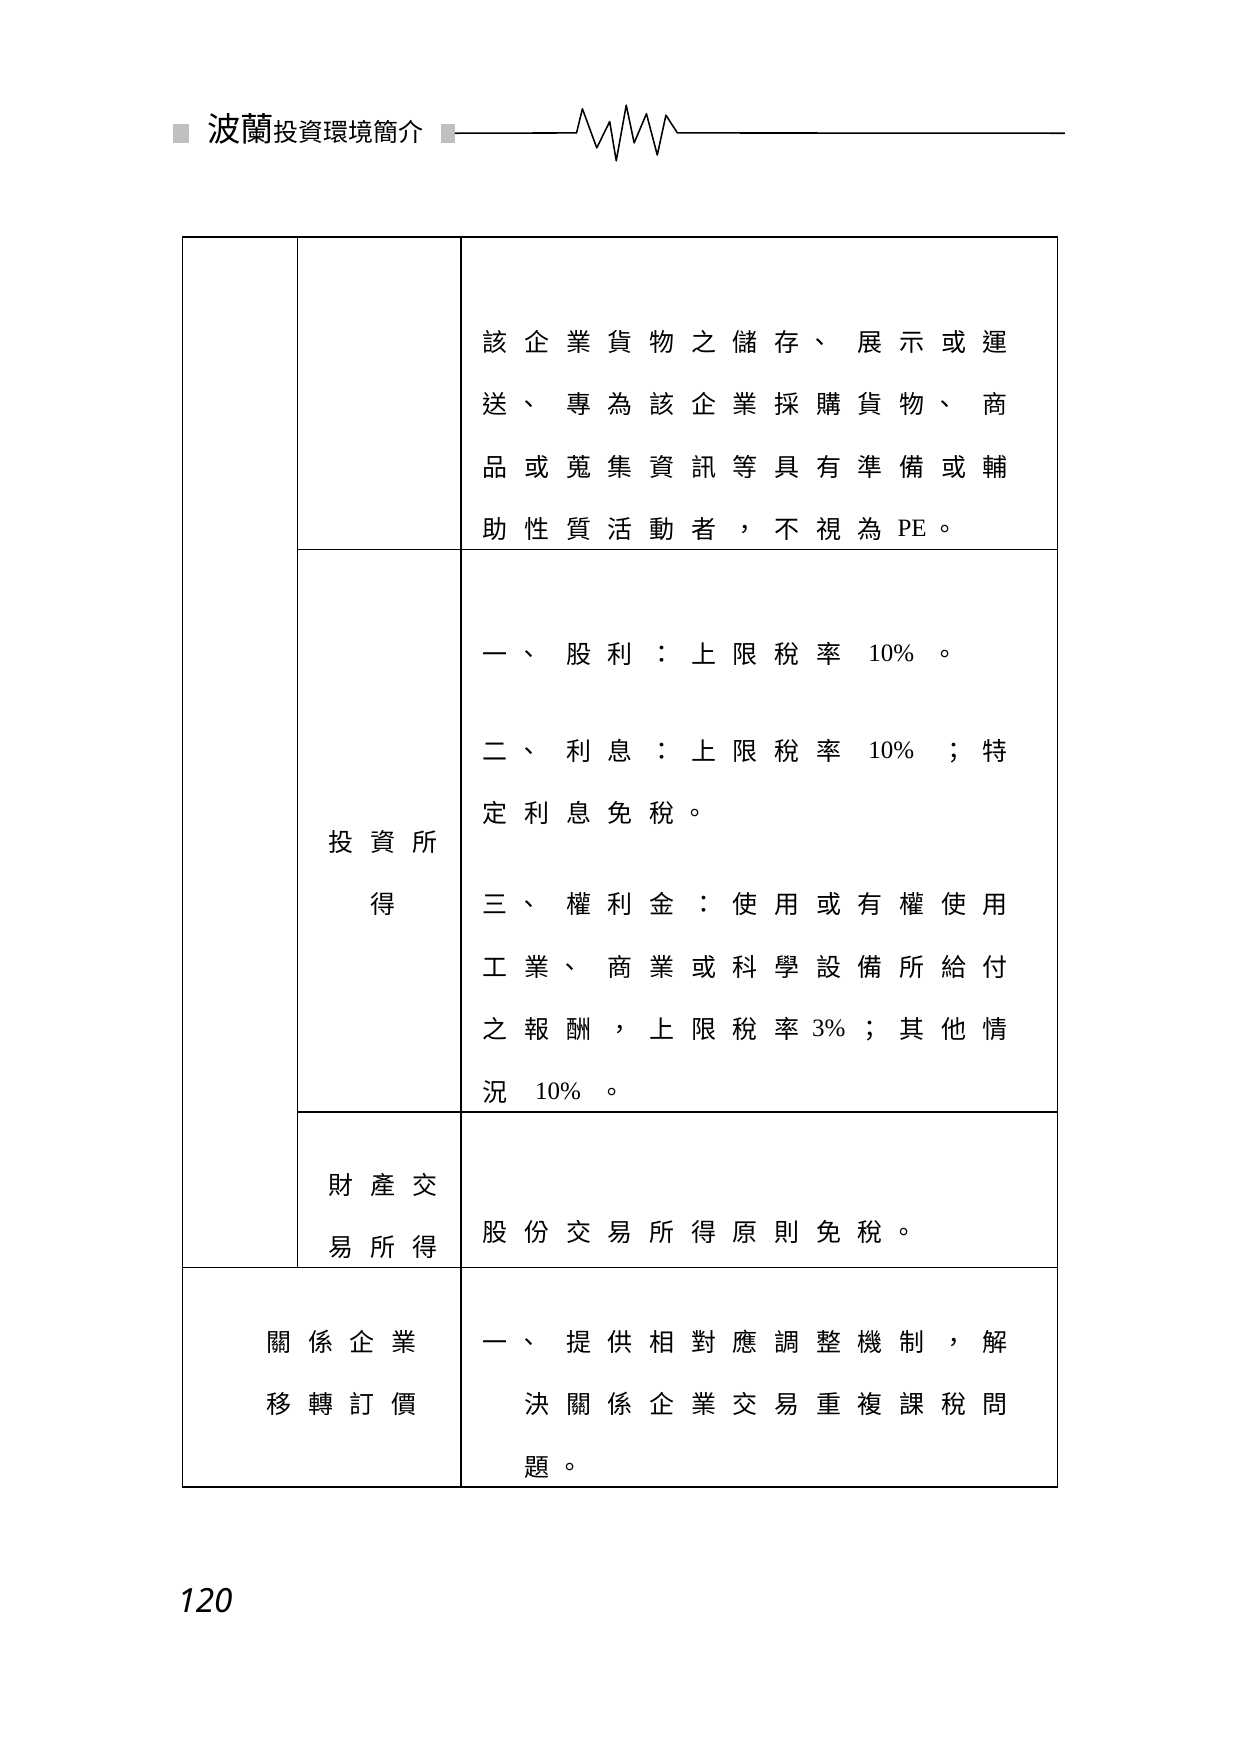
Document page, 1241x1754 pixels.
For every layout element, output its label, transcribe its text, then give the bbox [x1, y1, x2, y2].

table_cell [183, 238, 297, 1267]
table_cell 一、提供相對應調整機制，解決關係企業交易重複課稅問題。 [462, 1268, 1057, 1486]
table_cell 投資所得 [298, 550, 460, 1111]
table_cell 股份交易所得原則免稅。 [462, 1113, 1057, 1267]
table_cell [298, 238, 460, 549]
table_cell 關係企業 移轉訂價 [183, 1268, 460, 1486]
table_cell 財產交易所得 [298, 1113, 460, 1267]
table_cell 一、股利：上限稅率10%。 二、利息：上限稅率10%；特定利息免稅。 三、權利金：使用或有權使用工業、商業或科學設備所給付之報酬，上限稅率3%；其他情況10%。 [462, 550, 1057, 1111]
table_cell 該企業貨物之儲存、展示或運送、專為該企業採購貨物、商品或蒐集資訊等具有準備或輔助性質活動者，不視為PE。 [462, 238, 1057, 549]
